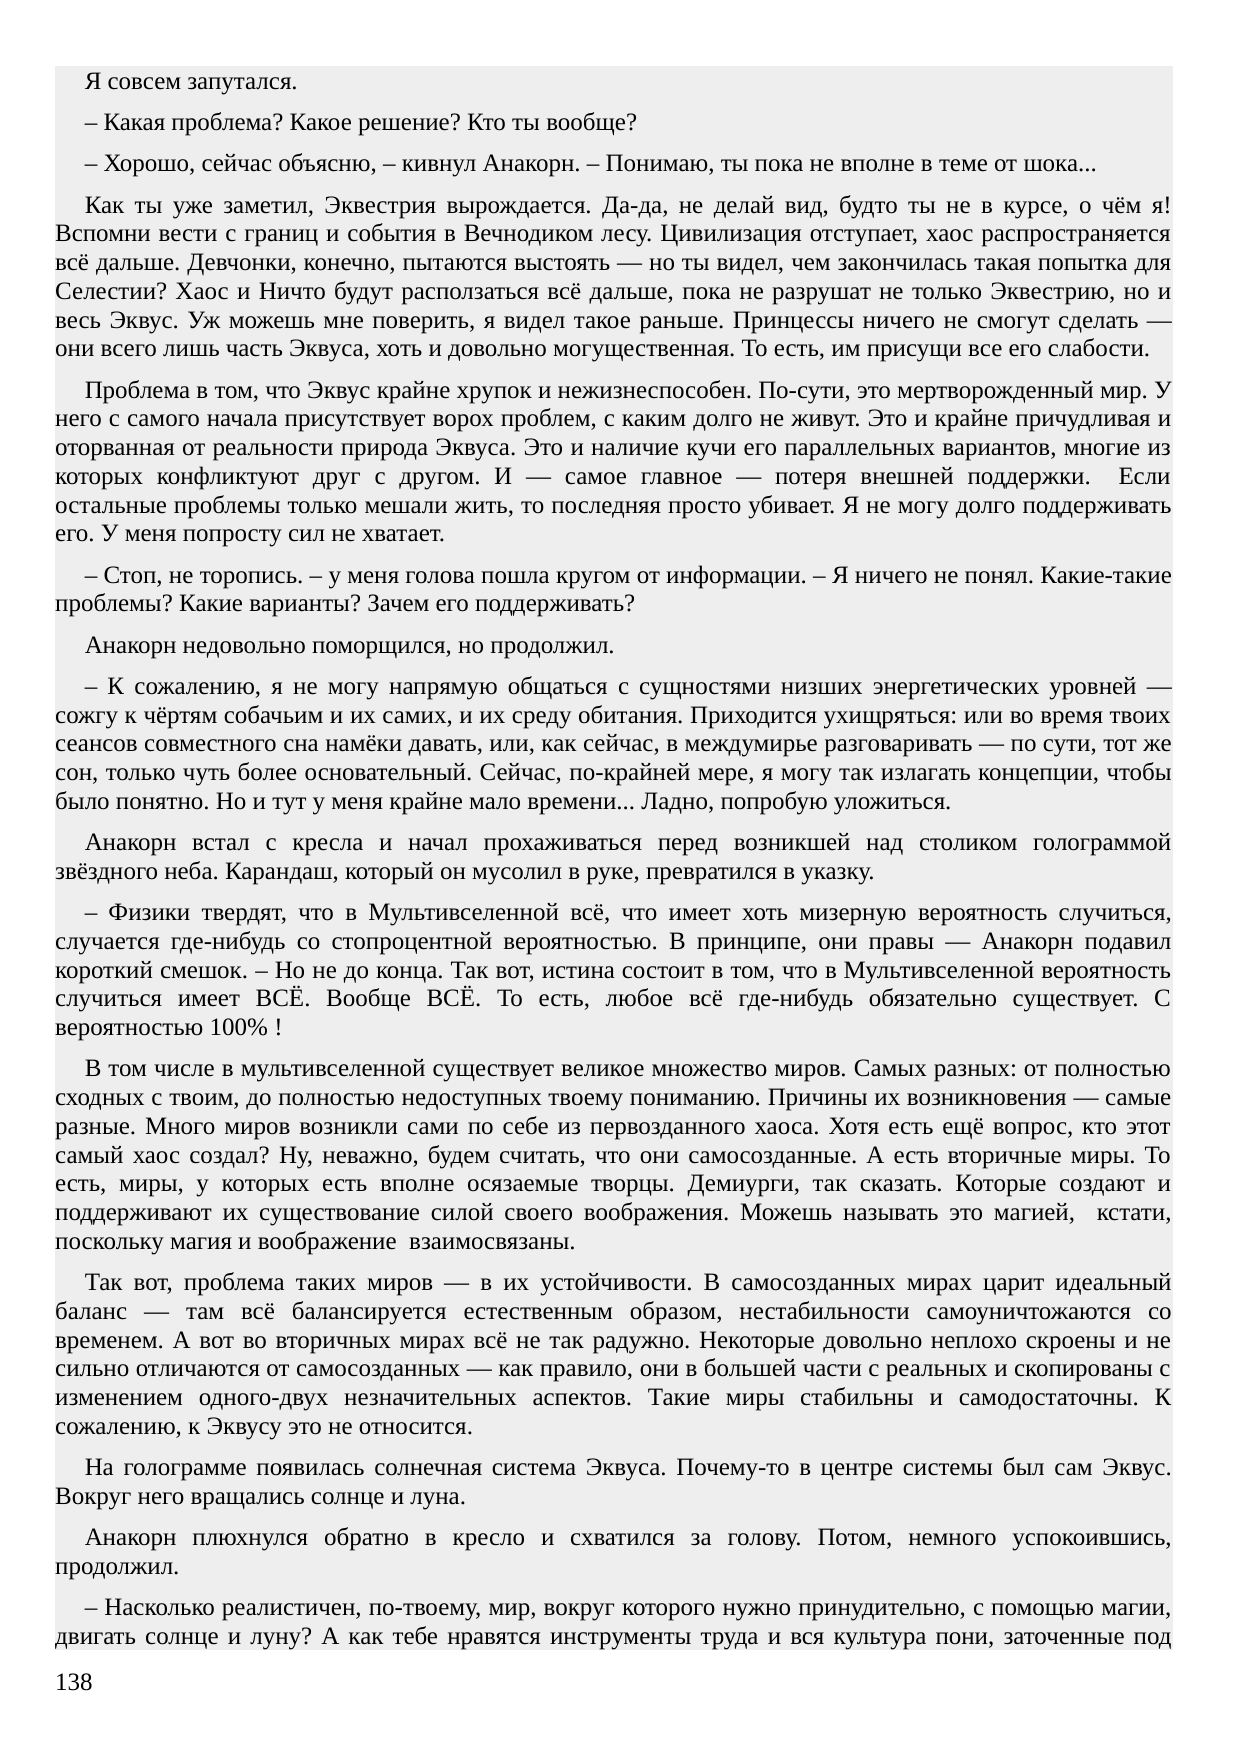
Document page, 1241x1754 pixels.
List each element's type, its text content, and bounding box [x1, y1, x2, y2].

text Анакорн недовольно поморщился, но продолжил. [55, 630, 1173, 658]
text – К сожалению, я не могу напрямую общаться с сущностями низших энергетических уровней — сожгу к чёртям собачьим и их самих, и их среду обитания. Приходится ухищряться: или во время твоих сеансов совместного сна намёки давать, или, как сейчас, в междумирье разговаривать — по сути, тот же сон, только чуть более основательный. Сейчас, по-крайней мере, я могу так излагать концепции, чтобы было понятно. Но и тут у меня крайне мало времени... Ладно, попробую уложиться. [55, 671, 1173, 815]
text – Насколько реалистичен, по-твоему, мир, вокруг которого нужно принудительно, с помощью магии, двигать солнце и луну? А как тебе нравятся инструменты труда и вся культура пони, заточенные под [55, 1592, 1173, 1650]
text – Хорошо, сейчас объясню, – кивнул Анакорн. – Понимаю, ты пока не вполне в теме от шока... [55, 148, 1173, 177]
text В том числе в мультивселенной существует великое множество миров. Самых разных: от полностью сходных с твоим, до полностью недоступных твоему пониманию. Причины их возникновения — самые разные. Много миров возникли сами по себе из первозданного хаоса. Хотя есть ещё вопрос, кто этот самый хаос создал? Ну, неважно, будем считать, что они самосозданные. А есть вторичные миры. То есть, миры, у которых есть вполне осязаемые творцы. Демиурги, так сказать. Которые создают и поддерживают их существование силой своего воображения. Можешь называть это магией, кстати, поскольку магия и воображение взаимосвязаны. [55, 1053, 1173, 1255]
text Анакорн плюхнулся обратно в кресло и схватился за голову. Потом, немного успокоившись, продолжил. [55, 1522, 1173, 1580]
text Проблема в том, что Эквус крайне хрупок и нежизнеспособен. По-сути, это мертворожденный мир. У него с самого начала присутствует ворох проблем, с каким долго не живут. Это и крайне причудливая и оторванная от реальности природа Эквуса. Это и наличие кучи его параллельных вариантов, многие из которых конфликтуют друг с другом. И — самое главное — потеря внешней поддержки. Если остальные проблемы только мешали жить, то последняя просто убивает. Я не могу долго поддерживать его. У меня попросту сил не хватает. [55, 375, 1173, 547]
text – Физики твердят, что в Мультивселенной всё, что имеет хоть мизерную вероятность случиться, случается где-нибудь со стопроцентной вероятностью. В принципе, они правы — Анакорн подавил короткий смешок. – Но не до конца. Так вот, истина состоит в том, что в Мультивселенной вероятность случиться имеет ВСЁ. Вообще ВСЁ. То есть, любое всё где-нибудь обязательно существует. С вероятностью 100% ! [55, 897, 1173, 1041]
text Так вот, проблема таких миров — в их устойчивости. В самосозданных мирах царит идеальный баланс — там всё балансируется естественным образом, нестабильности самоуничтожаются со временем. А вот во вторичных мирах всё не так радужно. Некоторые довольно неплохо скроены и не сильно отличаются от самосозданных — как правило, они в большей части с реальных и скопированы с изменением одного-двух незначительных аспектов. Такие миры стабильны и самодостаточны. К сожалению, к Эквусу это не относится. [55, 1267, 1173, 1440]
text – Какая проблема? Какое решение? Кто ты вообще? [55, 107, 1173, 136]
text На голограмме появилась солнечная система Эквуса. Почему-то в центре системы был сам Эквус. Вокруг него вращались солнце и луна. [55, 1452, 1173, 1510]
text Анакорн встал с кресла и начал прохаживаться перед возникшей над столиком голограммой звёздного неба. Карандаш, который он мусолил в руке, превратился в указку. [55, 827, 1173, 885]
text Как ты уже заметил, Эквестрия вырождается. Да-да, не делай вид, будто ты не в курсе, о чём я! Вспомни вести с границ и события в Вечнодиком лесу. Цивилизация отступает, хаос распространяется всё дальше. Девчонки, конечно, пытаются выстоять — но ты видел, чем закончилась такая попытка для Селестии? Хаос и Ничто будут расползаться всё дальше, пока не разрушат не только Эквестрию, но и весь Эквус. Уж можешь мне поверить, я видел такое раньше. Принцессы ничего не смогут сделать — они всего лишь часть Эквуса, хоть и довольно могущественная. То есть, им присущи все его слабости. [55, 190, 1173, 362]
text – Стоп, не торопись. – у меня голова пошла кругом от информации. – Я ничего не понял. Какие-такие проблемы? Какие варианты? Зачем его поддерживать? [55, 560, 1173, 617]
text Я совсем запутался. [55, 66, 1173, 95]
